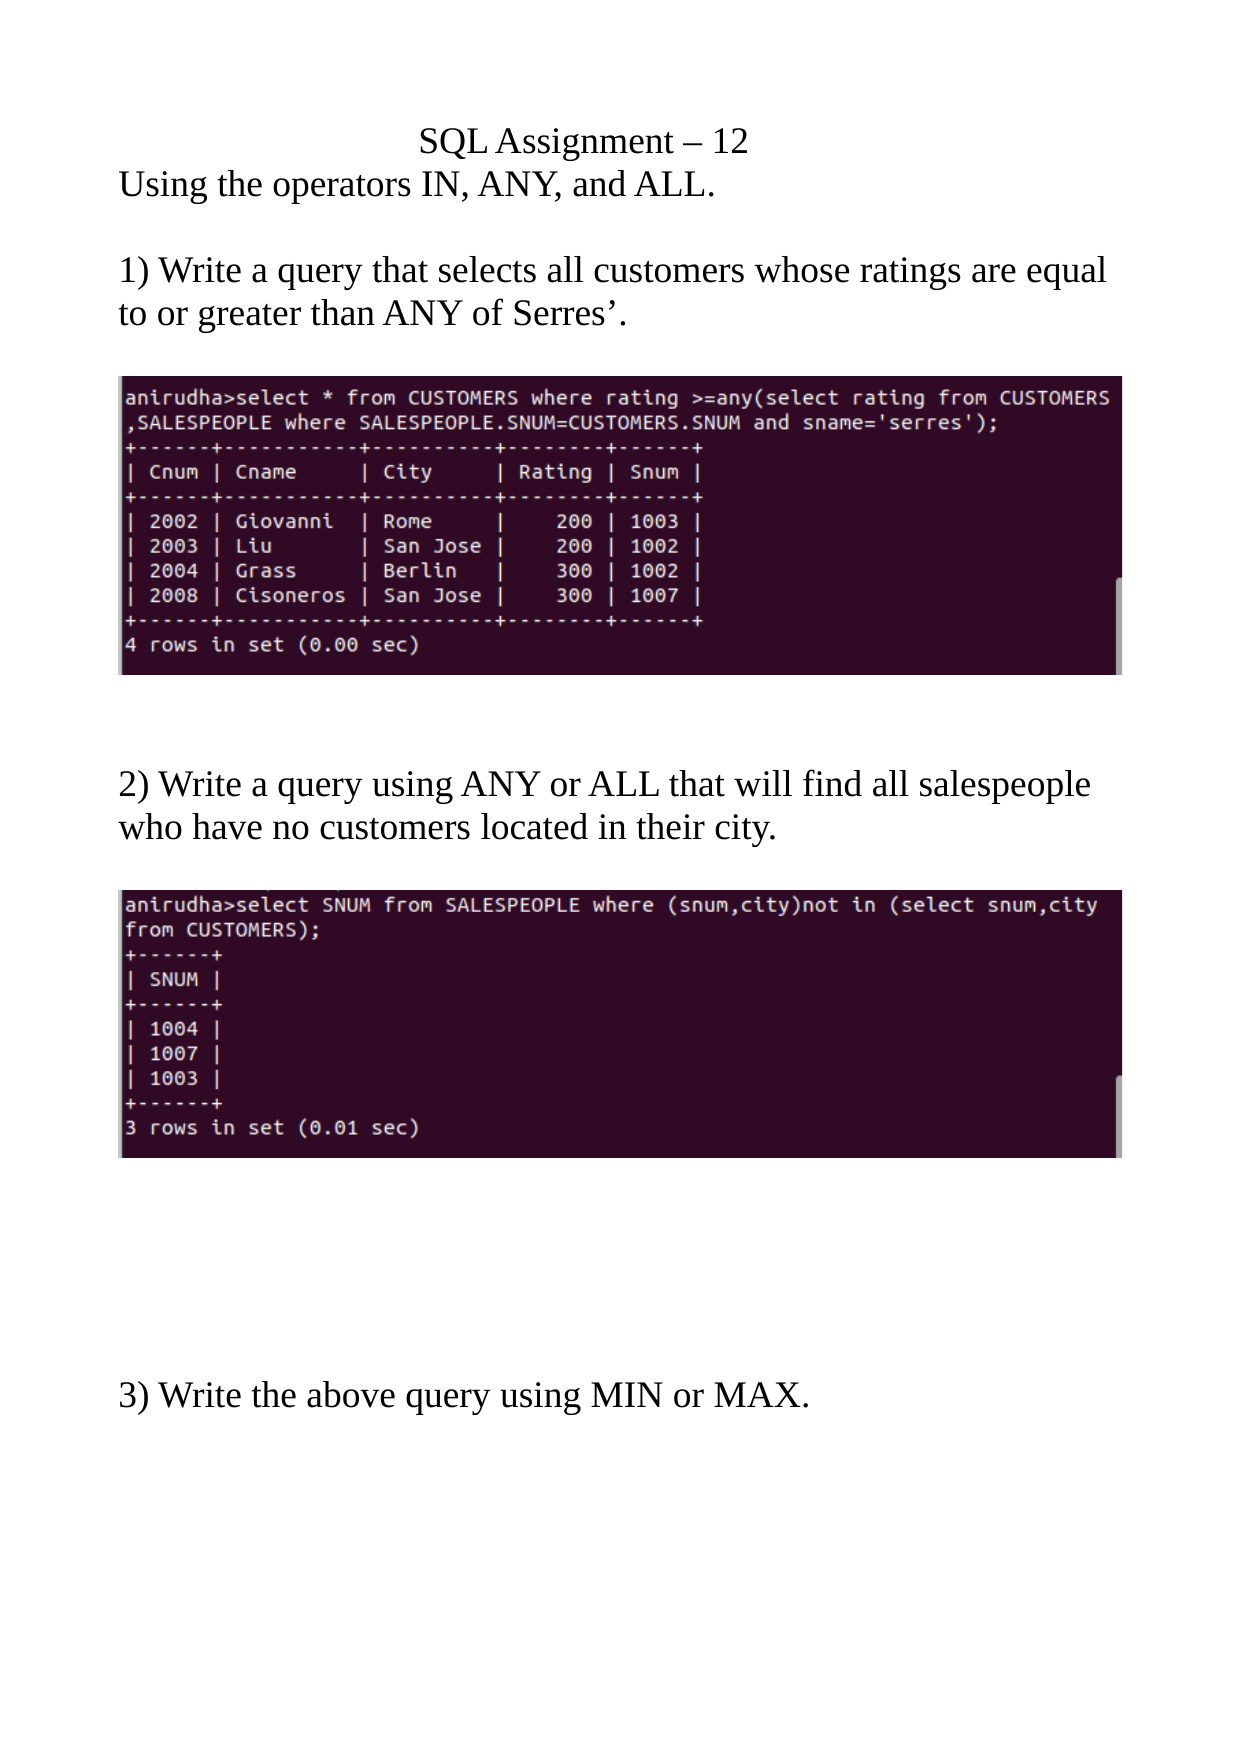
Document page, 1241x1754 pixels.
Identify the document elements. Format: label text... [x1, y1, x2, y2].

text 2) Write a query using ANY or ALL that will find all salespeople who have no customers located in their city. [118, 761, 1122, 847]
text SQL Assignment – 12 [118, 118, 1122, 161]
picture [118, 890, 1123, 1158]
text Using the operators IN, ANY, and ALL. [118, 161, 1122, 204]
picture [118, 376, 1123, 675]
text 3) Write the above query using MIN or MAX. [118, 1373, 1122, 1416]
text 1) Write a query that selects all customers whose ratings are equal to or greater than ANY of Serres’. [118, 247, 1122, 334]
